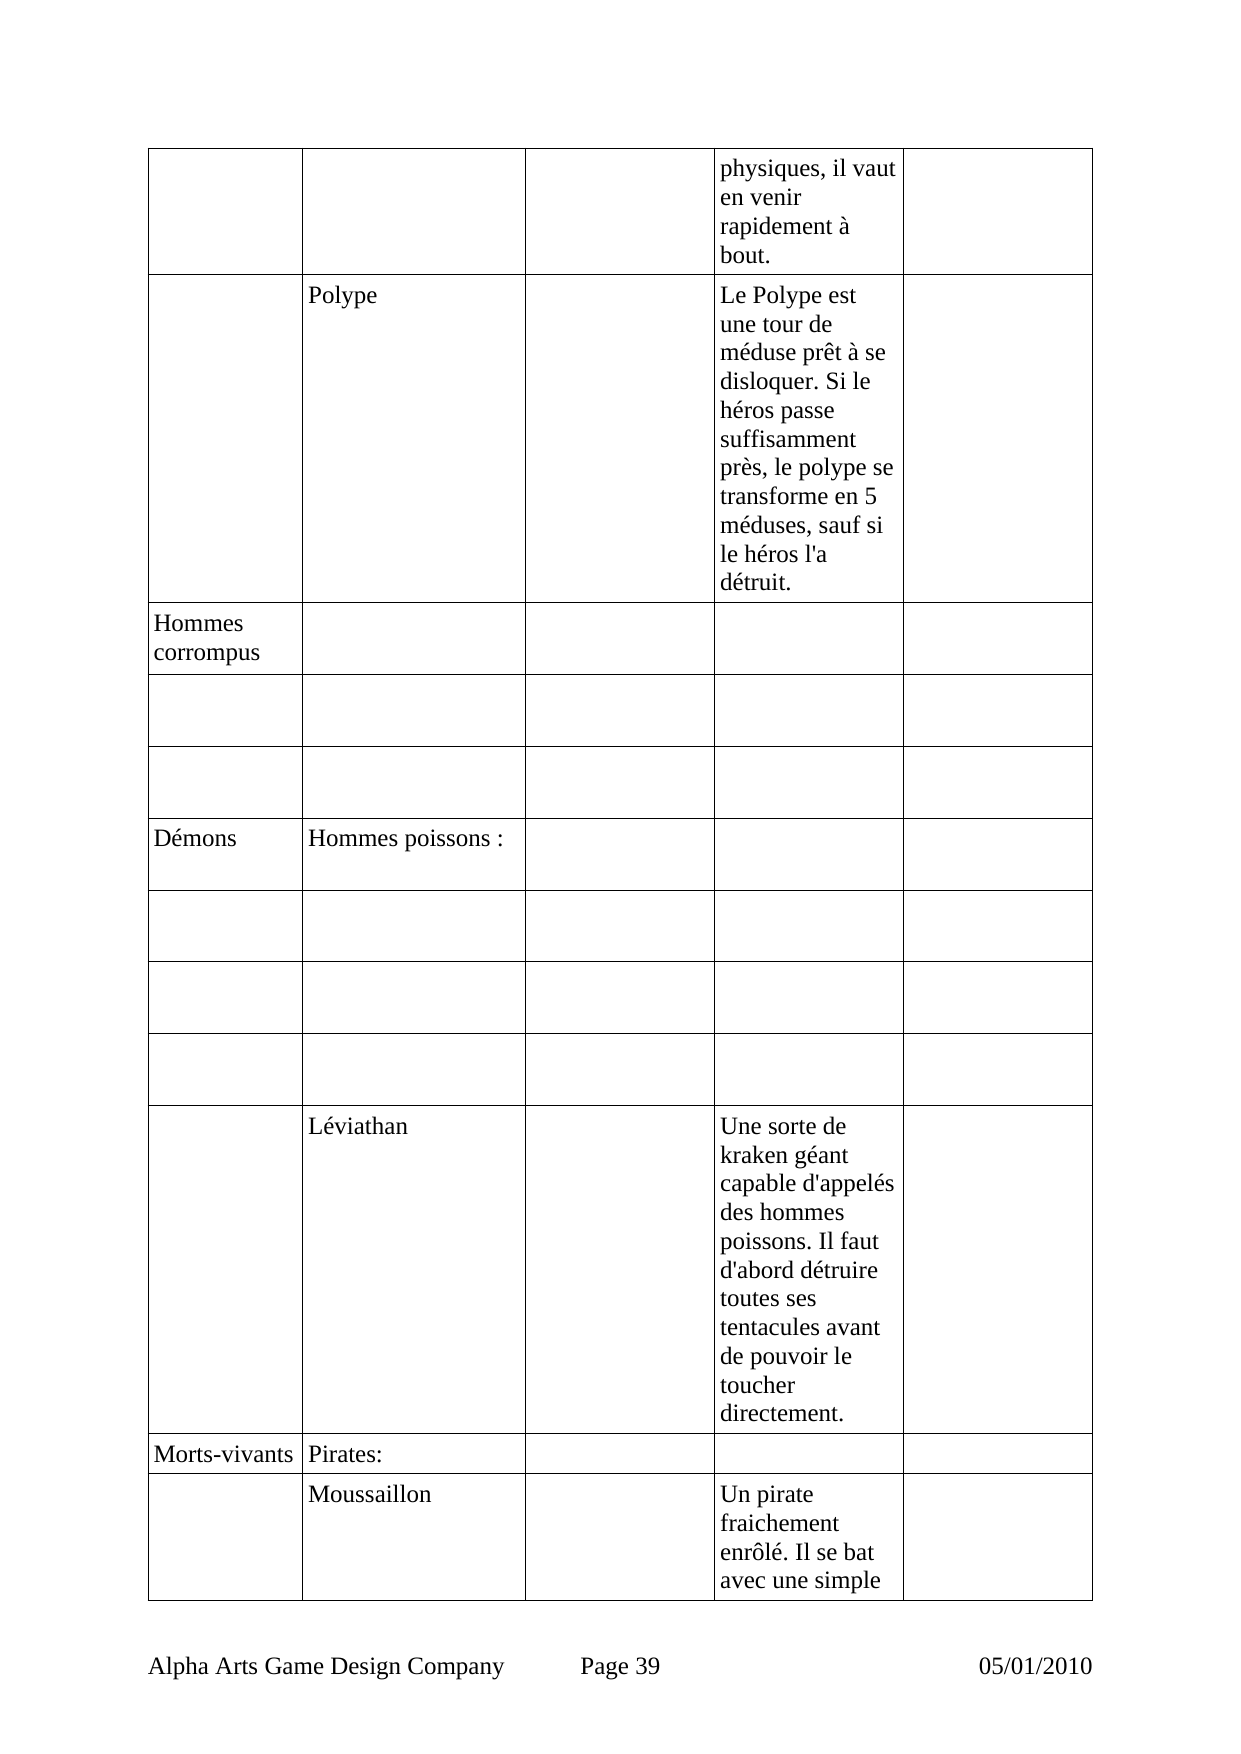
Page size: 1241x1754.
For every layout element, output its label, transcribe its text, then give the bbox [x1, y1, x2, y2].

table_cell [904, 275, 1092, 602]
table_cell [904, 149, 1092, 274]
table_cell [715, 1034, 903, 1105]
table_cell [904, 747, 1092, 818]
table_cell [526, 1034, 714, 1105]
table_cell Morts-vivants [149, 1434, 302, 1473]
table_cell [526, 1434, 714, 1473]
table_cell Moussaillon [303, 1474, 525, 1600]
table_cell [526, 275, 714, 602]
table_cell [303, 747, 525, 818]
table_cell [904, 891, 1092, 961]
table_cell Pirates: [303, 1434, 525, 1473]
table_cell [526, 962, 714, 1033]
table_cell [904, 819, 1092, 889]
table_cell Une sorte de kraken géant capable d'appelés des hommes poissons. Il faut d'abord détruire toutes ses tentacules avant de pouvoir le toucher directement. [715, 1106, 903, 1433]
table_cell [904, 675, 1092, 746]
table_cell [149, 747, 302, 818]
table_cell [715, 962, 903, 1033]
table_cell [149, 149, 302, 274]
table_cell [715, 1434, 903, 1473]
table_cell [526, 891, 714, 961]
table_cell [904, 962, 1092, 1033]
table_cell [526, 1106, 714, 1433]
table_cell [526, 1474, 714, 1600]
table_cell [526, 675, 714, 746]
table_cell [904, 1034, 1092, 1105]
table_cell [715, 819, 903, 889]
table_cell [904, 1474, 1092, 1600]
table_cell [303, 675, 525, 746]
table_cell Hommes poissons : [303, 819, 525, 889]
table_cell [303, 149, 525, 274]
table_cell [149, 962, 302, 1033]
table_cell [303, 891, 525, 961]
table_cell [149, 675, 302, 746]
table_cell [526, 149, 714, 274]
table_cell [904, 1434, 1092, 1473]
table_cell [303, 962, 525, 1033]
table_cell Un pirate fraichement enrôlé. Il se bat avec une simple [715, 1474, 903, 1600]
table_cell [715, 675, 903, 746]
table_cell [715, 603, 903, 674]
table_cell Léviathan [303, 1106, 525, 1433]
table_cell [904, 603, 1092, 674]
table_cell [149, 1474, 302, 1600]
table_cell [149, 1034, 302, 1105]
table_cell [303, 1034, 525, 1105]
table_cell Polype [303, 275, 525, 602]
table_cell [526, 747, 714, 818]
table_cell Hommes corrompus [149, 603, 302, 674]
table_cell [303, 603, 525, 674]
table_cell [149, 1106, 302, 1433]
table_cell [526, 603, 714, 674]
table_cell [715, 747, 903, 818]
table_cell [715, 891, 903, 961]
table_cell [904, 1106, 1092, 1433]
table_cell [526, 819, 714, 889]
table_cell [149, 891, 302, 961]
table_cell physiques, il vaut en venir rapidement à bout. [715, 149, 903, 274]
table_cell [149, 275, 302, 602]
table_cell Le Polype est une tour de méduse prêt à se disloquer. Si le héros passe suffisamment près, le polype se transforme en 5 méduses, sauf si le héros l'a détruit. [715, 275, 903, 602]
table_cell Démons [149, 819, 302, 889]
